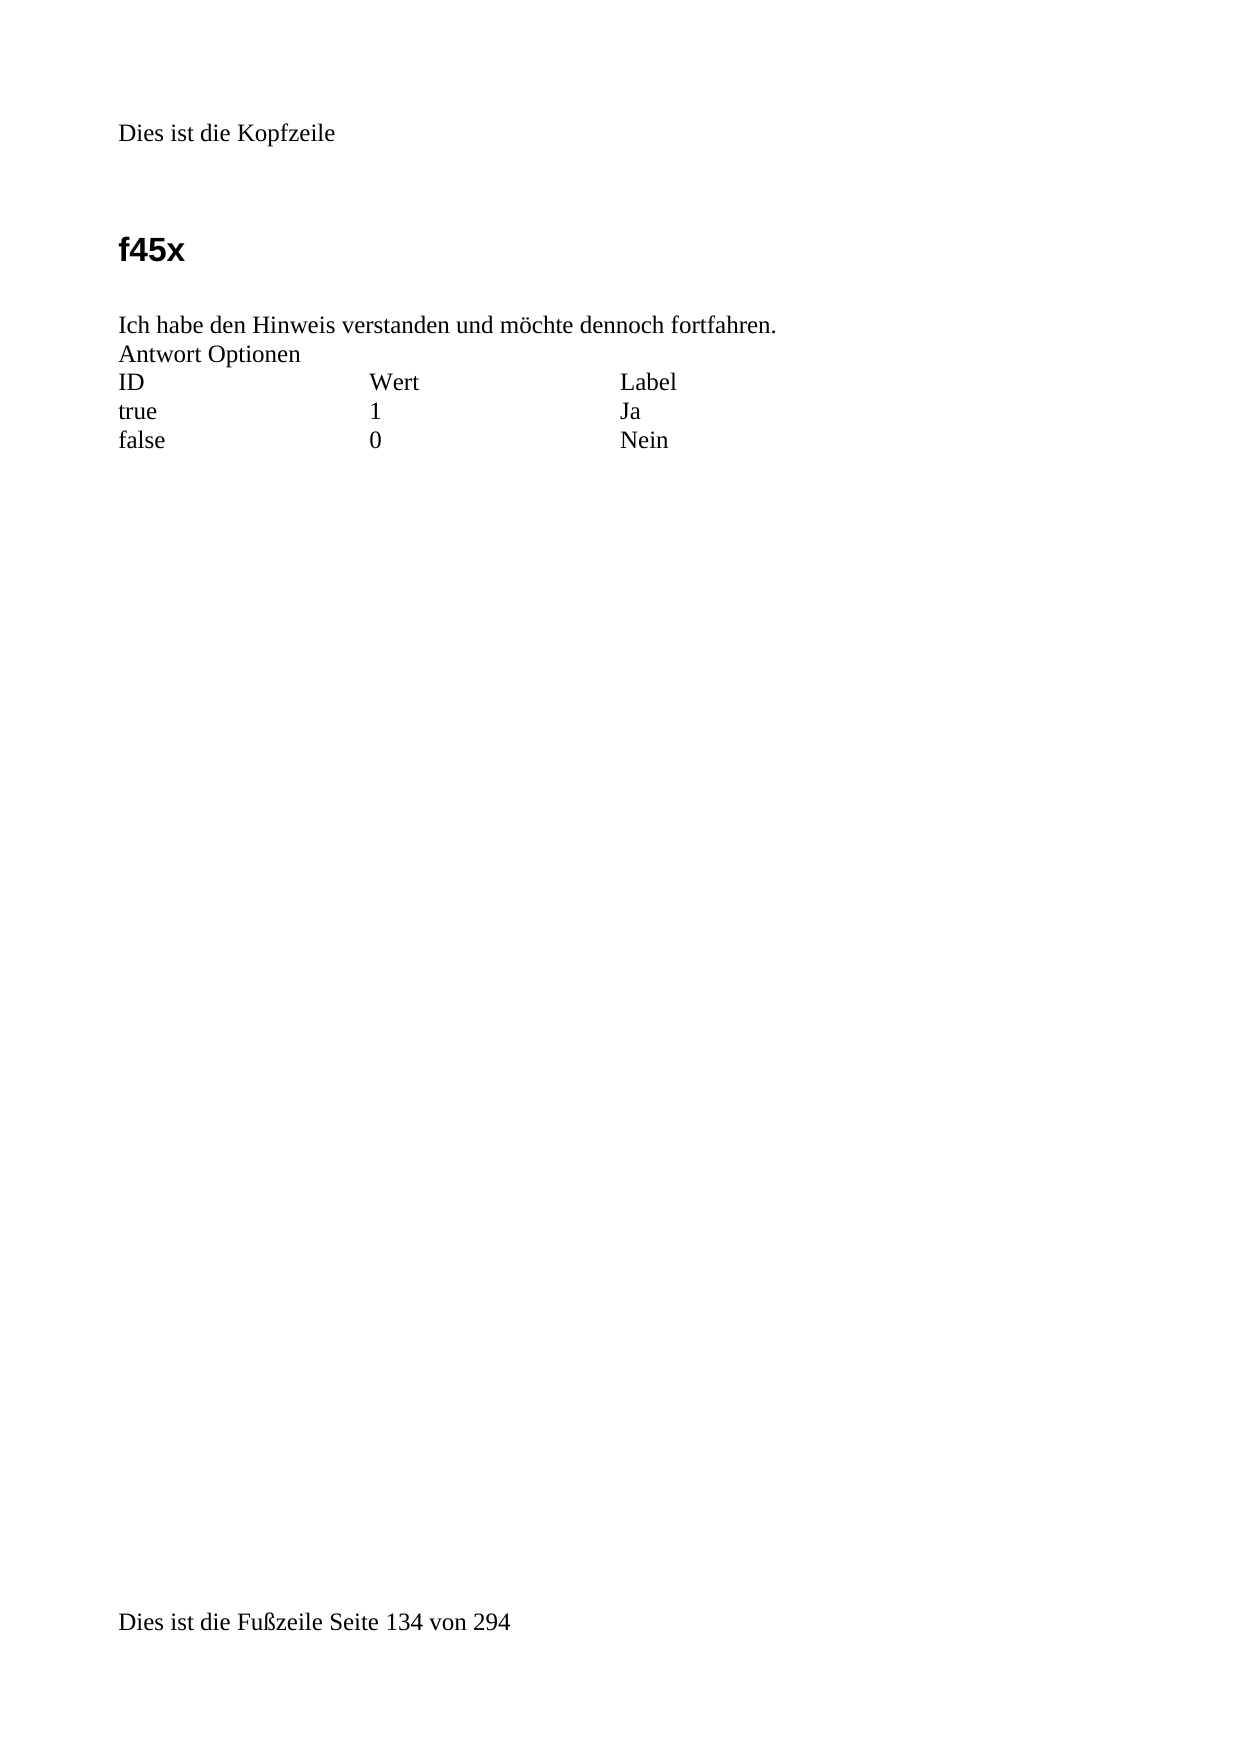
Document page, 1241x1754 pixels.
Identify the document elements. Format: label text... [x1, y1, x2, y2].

table_cell 1 [369, 396, 620, 425]
table_header Wert [369, 368, 620, 396]
table_header ID [118, 368, 369, 396]
subtitle f45x [118, 230, 1122, 269]
table_cell Ja [620, 396, 871, 425]
text Antwort Optionen [118, 339, 1122, 367]
table_header Label [620, 368, 871, 396]
table_cell true [118, 396, 369, 425]
table_cell 0 [369, 425, 620, 454]
table_cell false [118, 425, 369, 454]
table_cell Nein [620, 425, 871, 454]
text Ich habe den Hinweis verstanden und möchte dennoch fortfahren. [118, 310, 1122, 339]
